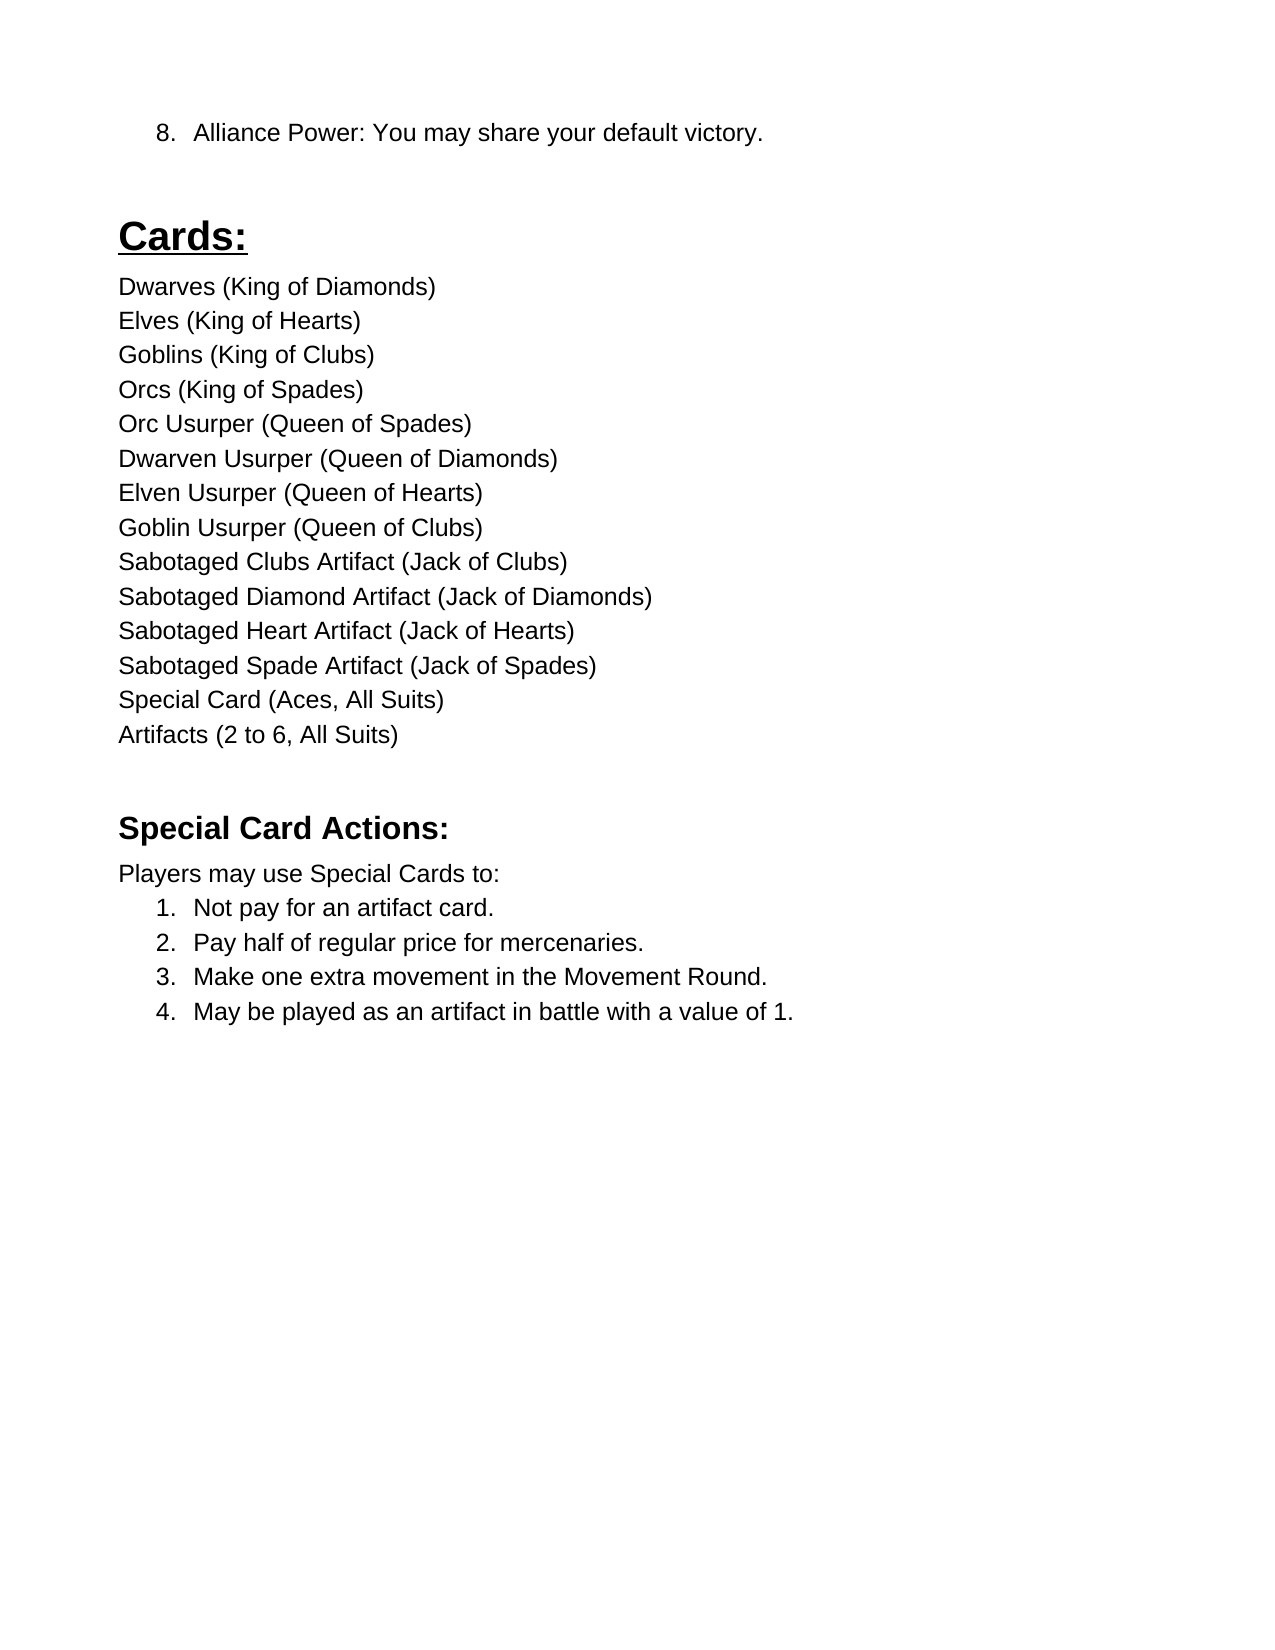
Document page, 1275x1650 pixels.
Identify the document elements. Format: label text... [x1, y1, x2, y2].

text Sabotaged Diamond Artifact (Jack of Diamonds) [118, 582, 1157, 611]
text Sabotaged Spade Artifact (Jack of Spades) [118, 651, 1157, 679]
text Special Card (Aces, All Suits) [118, 685, 1157, 714]
text Sabotaged Heart Artifact (Jack of Hearts) [118, 616, 1157, 645]
text Orcs (King of Spades) [118, 375, 1157, 404]
text Elven Usurper (Queen of Hearts) [118, 478, 1157, 507]
text Sabotaged Clubs Artifact (Jack of Clubs) [118, 547, 1157, 576]
subtitle Special Card Actions: [118, 809, 1157, 846]
list Not pay for an artifact card. [156, 893, 1157, 922]
text Goblin Usurper (Queen of Clubs) [118, 513, 1157, 542]
list Pay half of regular price for mercenaries. [156, 928, 1157, 957]
list Make one extra movement in the Movement Round. [156, 962, 1157, 991]
text Elves (King of Hearts) [118, 306, 1157, 335]
text Artifacts (2 to 6, All Suits) [118, 720, 1157, 748]
list Alliance Power: You may share your default victory. [156, 118, 1157, 147]
subtitle Cards: [118, 212, 1157, 259]
text Goblins (King of Clubs) [118, 341, 1157, 369]
text Orc Usurper (Queen of Spades) [118, 409, 1157, 438]
text Dwarven Usurper (Queen of Diamonds) [118, 444, 1157, 473]
text Players may use Special Cards to: [118, 859, 1157, 888]
list May be played as an artifact in battle with a value of 1. [156, 997, 1157, 1026]
text Dwarves (King of Diamonds) [118, 272, 1157, 300]
